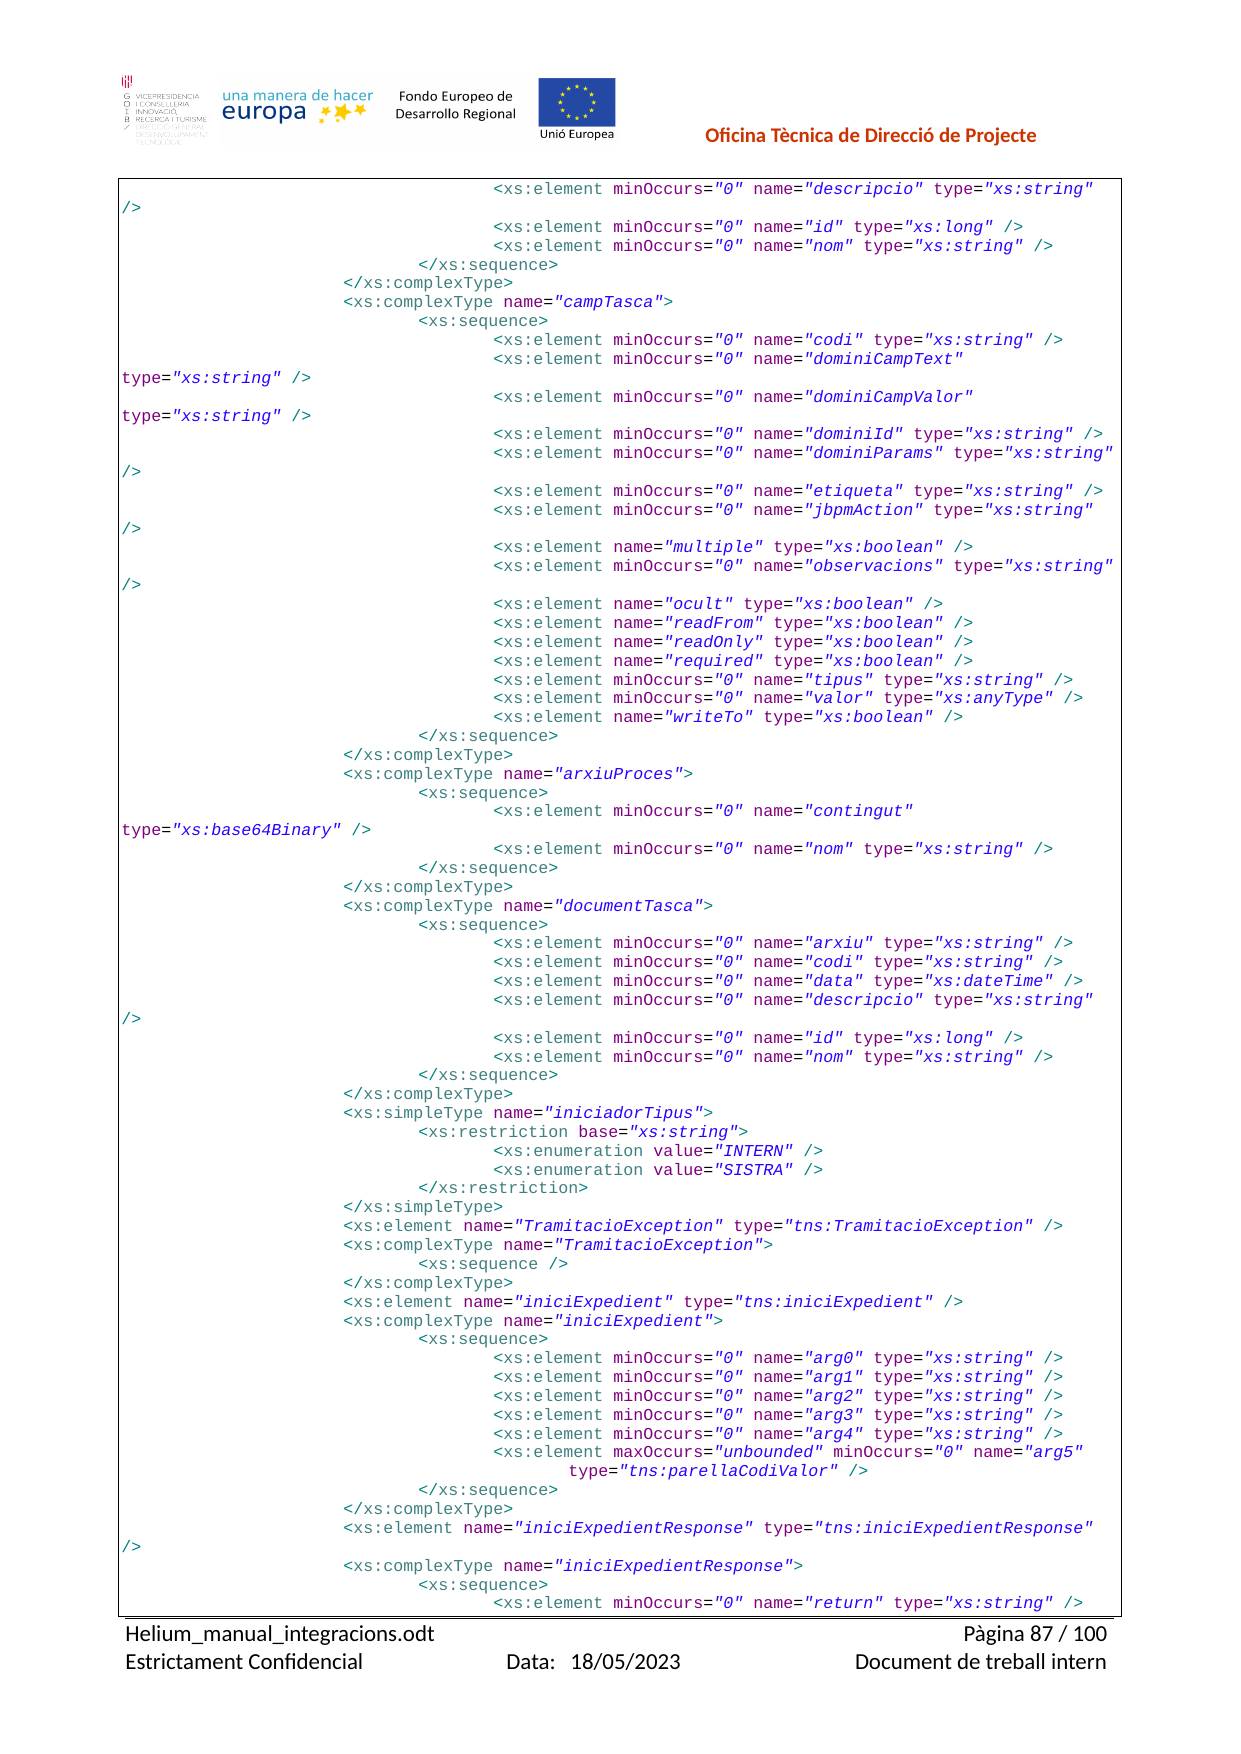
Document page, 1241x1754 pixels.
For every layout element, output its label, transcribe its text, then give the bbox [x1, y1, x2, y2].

text <xs:complexType name="iniciExpedient"> [119, 1309, 1121, 1328]
text </xs:complexType> [119, 1497, 1121, 1516]
text <xs:element name="required" type="xs:boolean" /> [119, 649, 1121, 668]
text </xs:sequence> [119, 856, 1121, 875]
text <xs:element minOccurs="0" name="valor" type="xs:anyType" /> [119, 687, 1121, 706]
text <xs:element minOccurs="0" name="dominiId" type="xs:string" /> [119, 423, 1121, 442]
text </xs:simpleType> [119, 1196, 1121, 1215]
text <xs:element minOccurs="0" name="nom" type="xs:string" /> [119, 234, 1121, 253]
text <xs:element minOccurs="0" name="id" type="xs:long" /> [119, 215, 1121, 234]
text <xs:element minOccurs="0" name="descripcio" type="xs:string" /> [119, 179, 1121, 215]
text <xs:element minOccurs="0" name="observacions" type="xs:string" /> [119, 555, 1121, 592]
picture [219, 73, 621, 147]
text <xs:element minOccurs="0" name="return" type="xs:string" /> [119, 1592, 1121, 1616]
text </xs:complexType> [119, 1271, 1121, 1290]
text <xs:sequence /> [119, 1252, 1121, 1271]
text <xs:element minOccurs="0" name="arxiu" type="xs:string" /> [119, 932, 1121, 951]
text <xs:element minOccurs="0" name="arg3" type="xs:string" /> [119, 1403, 1121, 1422]
text </xs:sequence> [119, 1064, 1121, 1083]
text <xs:element minOccurs="0" name="dominiCampText" type="xs:string" /> [119, 347, 1121, 385]
text <xs:sequence> [119, 781, 1121, 800]
text type="tns:parellaCodiValor" /> [119, 1460, 1121, 1479]
text <xs:simpleType name="iniciadorTipus"> [119, 1102, 1121, 1120]
text <xs:complexType name="arxiuProces"> [119, 762, 1121, 781]
text <xs:element minOccurs="0" name="nom" type="xs:string" /> [119, 1045, 1121, 1064]
text <xs:element minOccurs="0" name="contingut" type="xs:base64Binary" /> [119, 800, 1121, 838]
text <xs:element minOccurs="0" name="arg4" type="xs:string" /> [119, 1422, 1121, 1441]
text <xs:element name="readOnly" type="xs:boolean" /> [119, 630, 1121, 649]
text <xs:element minOccurs="0" name="id" type="xs:long" /> [119, 1026, 1121, 1045]
text </xs:restriction> [119, 1177, 1121, 1196]
text <xs:restriction base="xs:string"> [119, 1120, 1121, 1139]
text <xs:complexType name="documentTasca"> [119, 894, 1121, 913]
text </xs:sequence> [119, 724, 1121, 743]
text <xs:element minOccurs="0" name="codi" type="xs:string" /> [119, 328, 1121, 347]
text <xs:element minOccurs="0" name="arg2" type="xs:string" /> [119, 1384, 1121, 1403]
text <xs:element minOccurs="0" name="arg0" type="xs:string" /> [119, 1347, 1121, 1366]
text <xs:element name="readFrom" type="xs:boolean" /> [119, 611, 1121, 630]
text <xs:sequence> [119, 1573, 1121, 1592]
text <xs:element name="multiple" type="xs:boolean" /> [119, 536, 1121, 555]
text </xs:complexType> [119, 1083, 1121, 1102]
text <xs:element minOccurs="0" name="etiqueta" type="xs:string" /> [119, 479, 1121, 498]
text <xs:element name="TramitacioException" type="tns:TramitacioException" /> [119, 1215, 1121, 1233]
text <xs:element minOccurs="0" name="jbpmAction" type="xs:string" /> [119, 498, 1121, 536]
text </xs:complexType> [119, 875, 1121, 894]
text </xs:complexType> [119, 743, 1121, 762]
text <xs:element minOccurs="0" name="data" type="xs:dateTime" /> [119, 969, 1121, 988]
text <xs:element minOccurs="0" name="arg1" type="xs:string" /> [119, 1366, 1121, 1384]
text <xs:enumeration value="INTERN" /> [119, 1139, 1121, 1158]
text <xs:element name="iniciExpedientResponse" type="tns:iniciExpedientResponse" /> [119, 1516, 1121, 1554]
text </xs:sequence> [119, 1479, 1121, 1497]
text <xs:sequence> [119, 913, 1121, 932]
text <xs:sequence> [119, 1328, 1121, 1347]
text <xs:element maxOccurs="unbounded" minOccurs="0" name="arg5" [119, 1441, 1121, 1460]
text <xs:complexType name="iniciExpedientResponse"> [119, 1554, 1121, 1573]
text <xs:element minOccurs="0" name="dominiCampValor" type="xs:string" /> [119, 385, 1121, 423]
text <xs:element name="ocult" type="xs:boolean" /> [119, 592, 1121, 611]
text <xs:complexType name="campTasca"> [119, 291, 1121, 310]
text <xs:element minOccurs="0" name="dominiParams" type="xs:string" /> [119, 442, 1121, 479]
text <xs:complexType name="TramitacioException"> [119, 1233, 1121, 1252]
text </xs:sequence> [119, 253, 1121, 272]
text <xs:element name="writeTo" type="xs:boolean" /> [119, 706, 1121, 724]
picture [118, 73, 213, 147]
text <xs:element name="iniciExpedient" type="tns:iniciExpedient" /> [119, 1290, 1121, 1309]
text <xs:enumeration value="SISTRA" /> [119, 1158, 1121, 1177]
text <xs:element minOccurs="0" name="nom" type="xs:string" /> [119, 838, 1121, 856]
text <xs:sequence> [119, 310, 1121, 328]
text <xs:element minOccurs="0" name="codi" type="xs:string" /> [119, 951, 1121, 969]
text </xs:complexType> [119, 272, 1121, 291]
text <xs:element minOccurs="0" name="descripcio" type="xs:string" /> [119, 988, 1121, 1026]
text <xs:element minOccurs="0" name="tipus" type="xs:string" /> [119, 668, 1121, 687]
